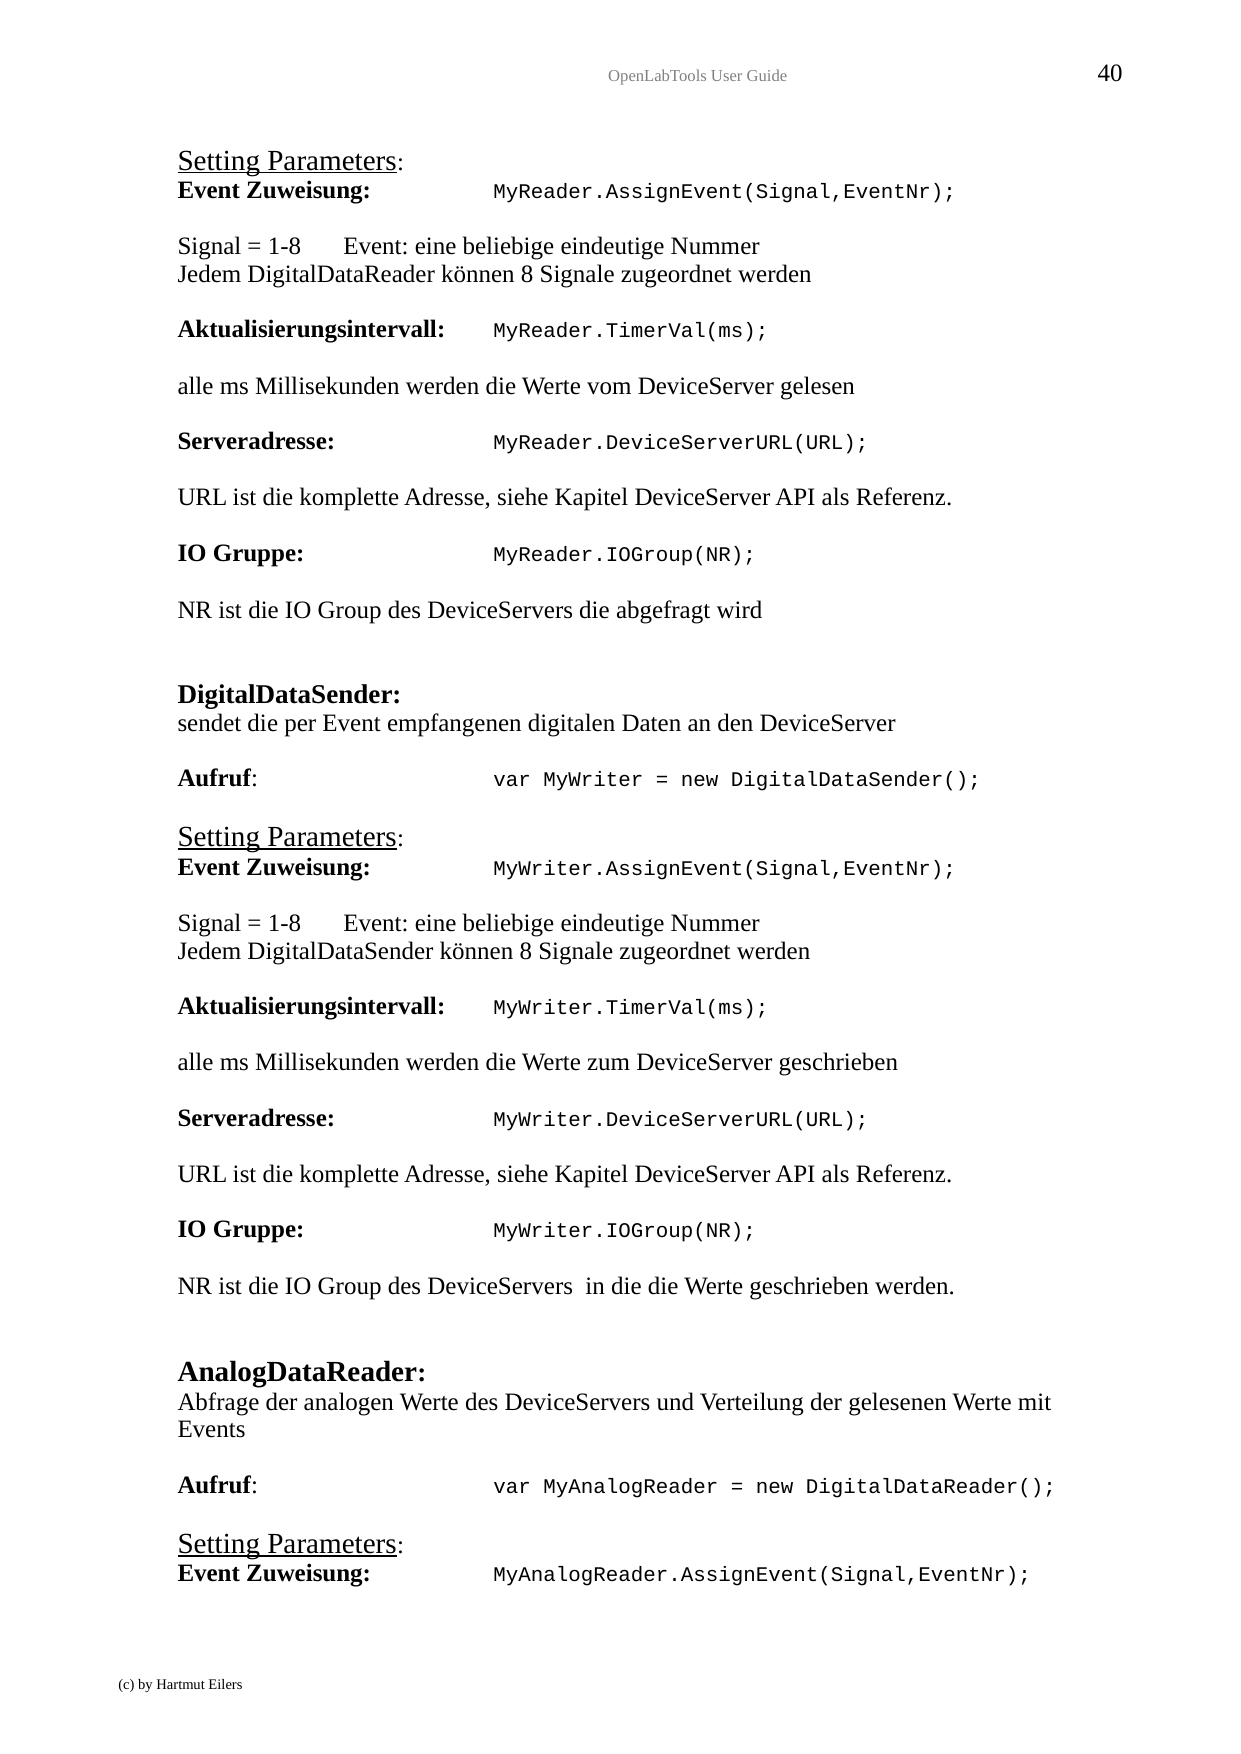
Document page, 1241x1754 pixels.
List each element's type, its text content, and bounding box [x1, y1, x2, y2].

text Setting Parameters: Event Zuweisung: MyReader.AssignEvent(Signal,EventNr); Signal = 1-8 Event: eine beliebige eindeutige Nummer Jedem DigitalDataReader können 8 Signale zugeordnet werden Aktualisierungsintervall: MyReader.TimerVal(ms); alle ms Millisekunden werden die Werte vom DeviceServer gelesen Serveradresse: MyReader.DeviceServerURL(URL); URL ist die komplette Adresse, siehe Kapitel DeviceServer API als Referenz. IO Gruppe: MyReader.IOGroup(NR); NR ist die IO Group des DeviceServers die abgefragt wird DigitalDataSender: sendet die per Event empfangenen digitalen Daten an den DeviceServer Aufruf: var MyWriter = new DigitalDataSender(); Setting Parameters: Event Zuweisung: MyWriter.AssignEvent(Signal,EventNr); Signal = 1-8 Event: eine beliebige eindeutige Nummer Jedem DigitalDataSender können 8 Signale zugeordnet werden Aktualisierungsintervall: MyWriter.TimerVal(ms); alle ms Millisekunden werden die Werte zum DeviceServer geschrieben Serveradresse: MyWriter.DeviceServerURL(URL); URL ist die komplette Adresse, siehe Kapitel DeviceServer API als Referenz. IO Gruppe: MyWriter.IOGroup(NR); NR ist die IO Group des DeviceServers in die die Werte geschrieben werden. AnalogDataReader: Abfrage der analogen Werte des DeviceServers und Verteilung der gelesenen Werte mit Events Aufruf: var MyAnalogReader = new DigitalDataReader(); Setting Parameters: Event Zuweisung: MyAnalogReader.AssignEvent(Signal,EventNr); [177, 116, 1122, 1616]
